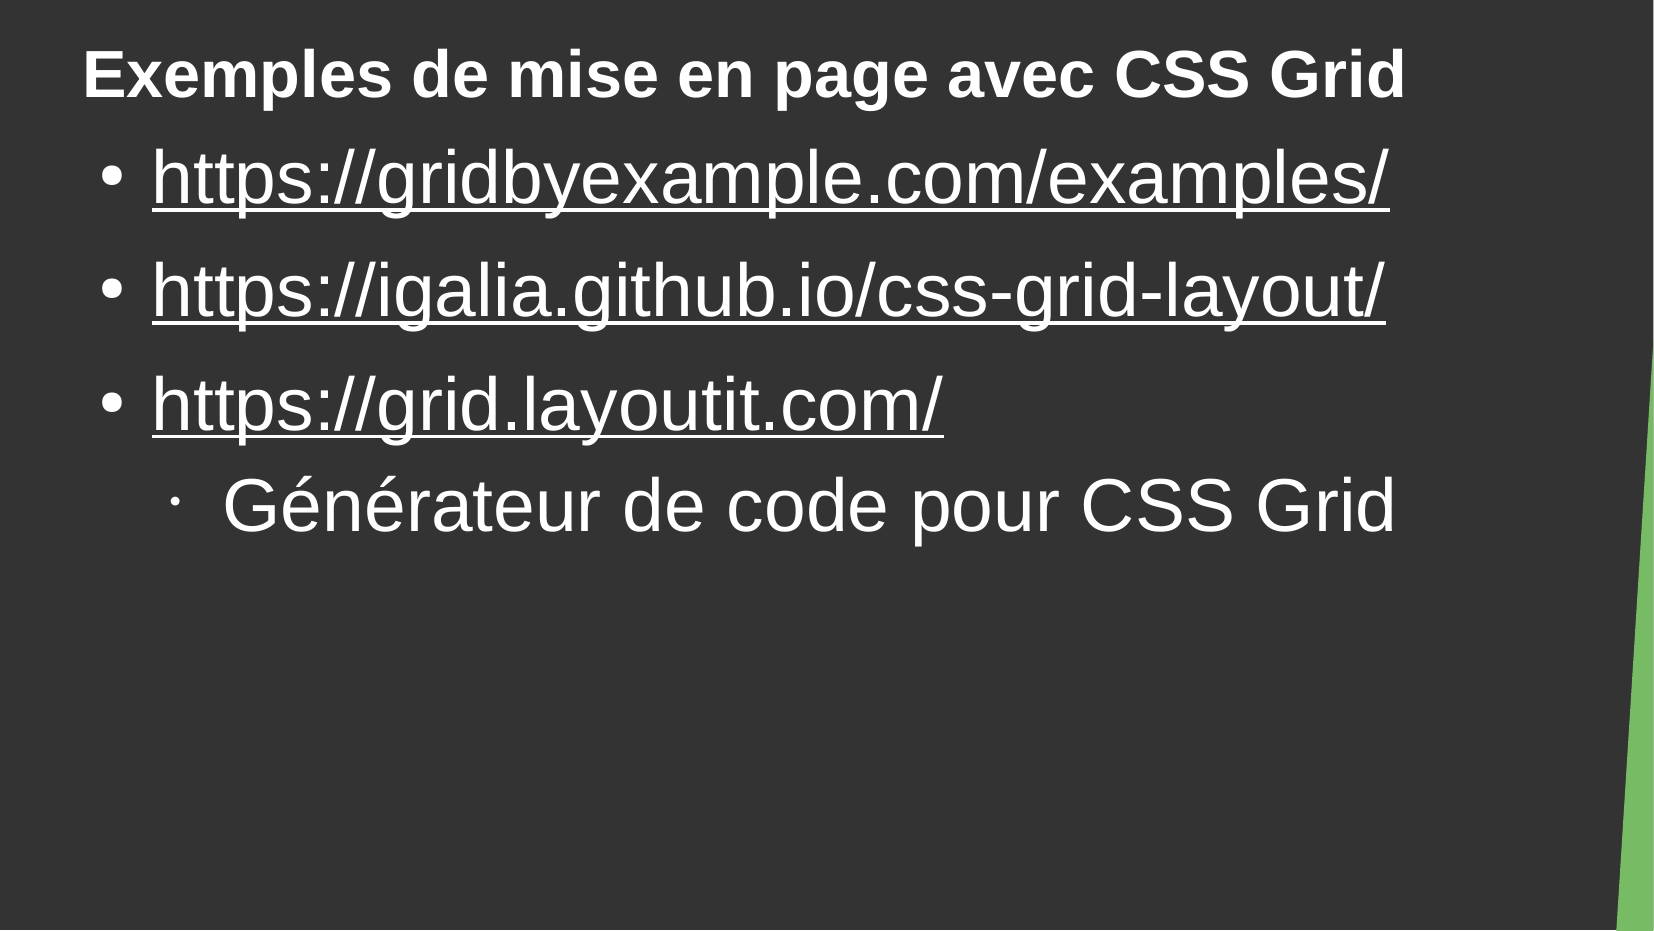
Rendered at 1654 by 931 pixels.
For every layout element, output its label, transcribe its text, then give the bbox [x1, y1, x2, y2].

text_box [1616, 330, 1654, 931]
list https://gridbyexample.com/examples/ https://igalia.github.io/css-grid-layout/ https://grid.layoutit.com/ Générateur de code pour CSS Grid [80, 135, 1620, 674]
title Exemples de mise en page avec CSS Grid [82, 37, 1571, 114]
